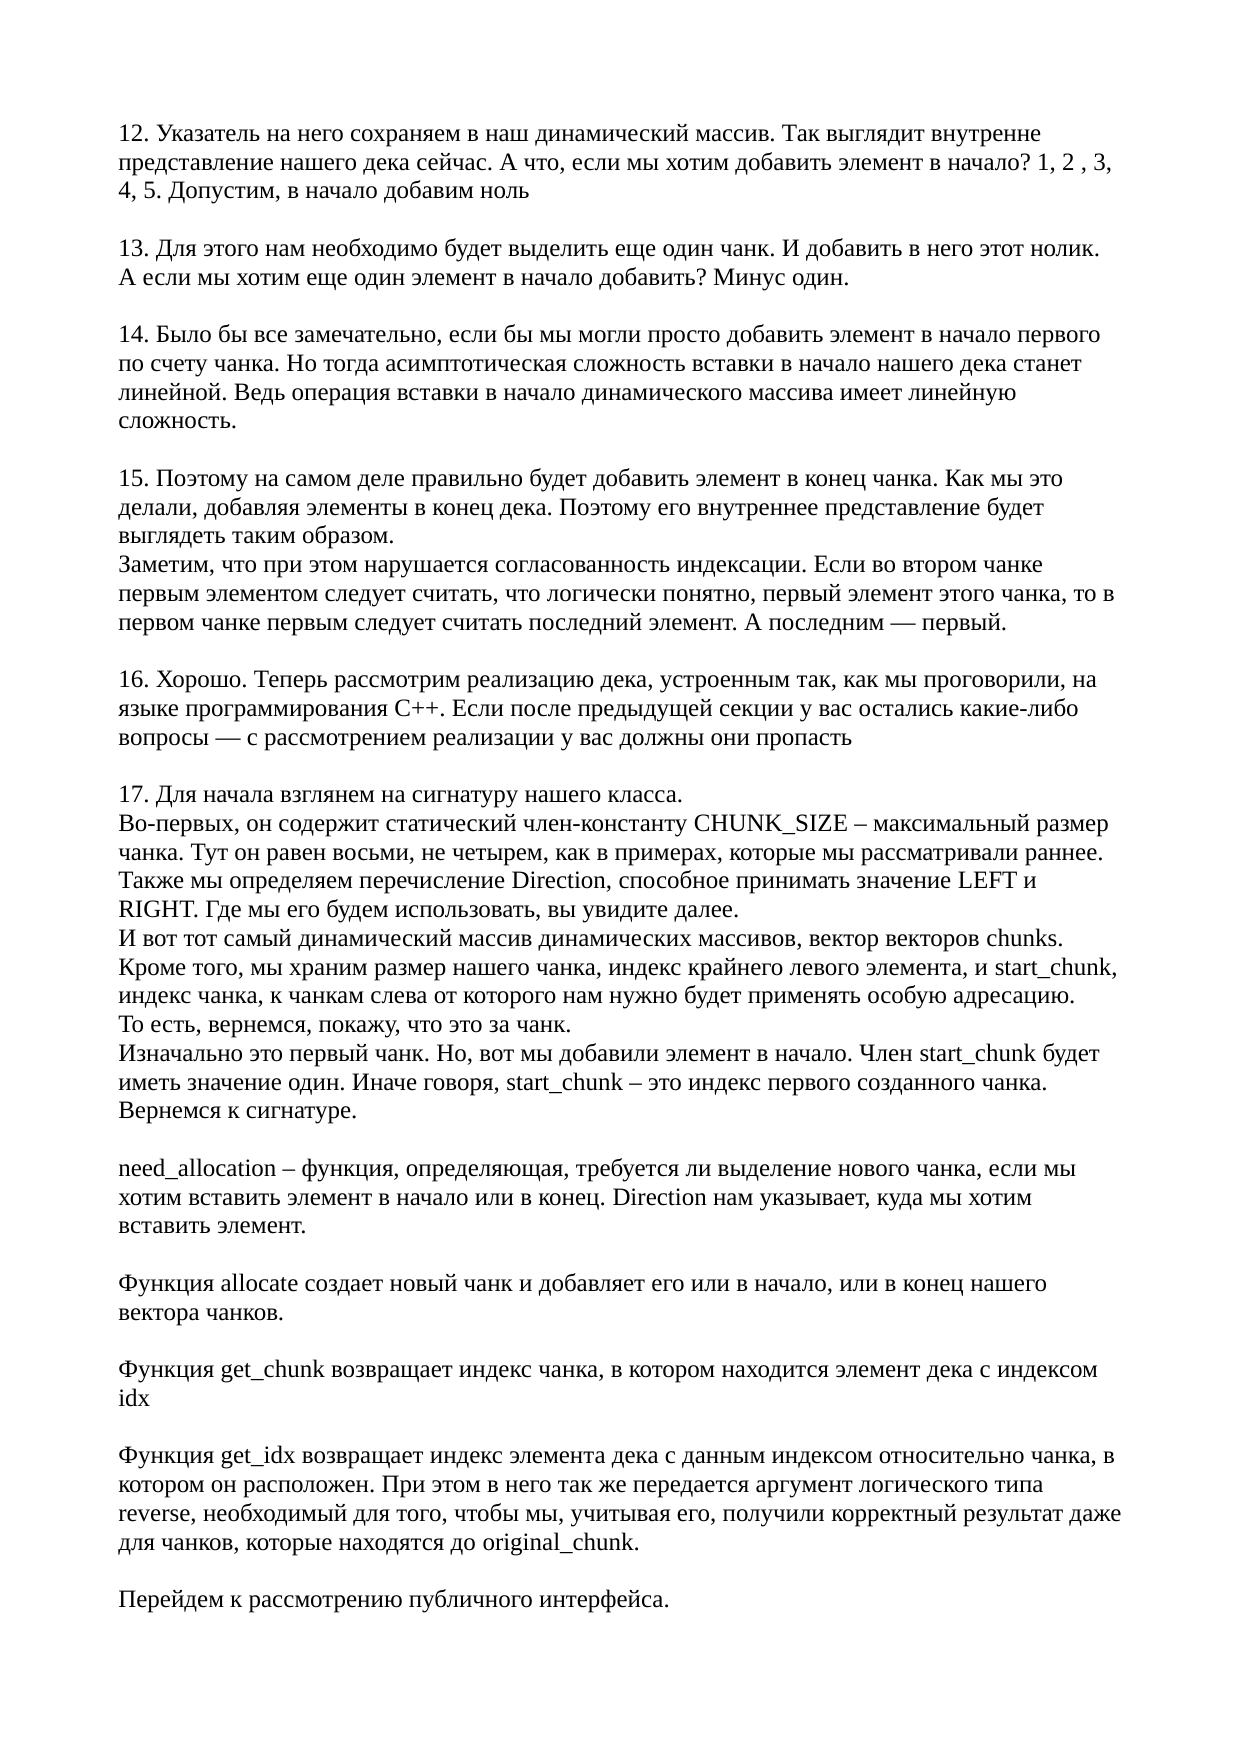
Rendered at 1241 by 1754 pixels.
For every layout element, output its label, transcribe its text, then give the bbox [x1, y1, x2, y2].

text 12. Указатель на него сохраняем в наш динамический массив. Так выглядит внутренне представление нашего дека сейчас. А что, если мы хотим добавить элемент в начало? 1, 2 , 3, 4, 5. Допустим, в начало добавим ноль [118, 118, 1122, 204]
text Перейдем к рассмотрению публичного интерфейса. [118, 1584, 1122, 1613]
text Также мы определяем перечисление Direction, способное принимать значение LEFT и RIGHT. Где мы его будем использовать, вы увидите далее. [118, 866, 1122, 923]
text 16. Хорошо. Теперь рассмотрим реализацию дека, устроенным так, как мы проговорили, на языке программирования С++. Если после предыдущей секции у вас остались какие-либо вопросы — с рассмотрением реализации у вас должны они пропасть [118, 664, 1122, 751]
text Функция get_idx возвращает индекс элемента дека с данным индексом относительно чанка, в котором он расположен. При этом в него так же передается аргумент логического типа reverse, необходимый для того, чтобы мы, учитывая его, получили корректный результат даже для чанков, которые находятся до original_chunk. [118, 1441, 1122, 1556]
text need_allocation – функция, определяющая, требуется ли выделение нового чанка, если мы хотим вставить элемент в начало или в конец. Direction нам указывает, куда мы хотим вставить элемент. [118, 1153, 1122, 1239]
text 13. Для этого нам необходимо будет выделить еще один чанк. И добавить в него этот нолик. А если мы хотим еще один элемент в начало добавить? Минус один. [118, 233, 1122, 291]
text То есть, вернемся, покажу, что это за чанк. [118, 1009, 1122, 1038]
text 15. Поэтому на самом деле правильно будет добавить элемент в конец чанка. Как мы это делали, добавляя элементы в конец дека. Поэтому его внутреннее представление будет выглядеть таким образом. [118, 463, 1122, 549]
text Заметим, что при этом нарушается согласованность индексации. Если во втором чанке первым элементом следует считать, что логически понятно, первый элемент этого чанка, то в первом чанке первым следует считать последний элемент. А последним — первый. [118, 549, 1122, 636]
text Во-первых, он содержит статический член-константу CHUNK_SIZE – максимальный размер чанка. Тут он равен восьми, не четырем, как в примерах, которые мы рассматривали раннее. [118, 808, 1122, 866]
text Изначально это первый чанк. Но, вот мы добавили элемент в начало. Член start_chunk будет иметь значение один. Иначе говоря, start_chunk – это индекс первого созданного чанка. [118, 1038, 1122, 1096]
text Функция allocate создает новый чанк и добавляет его или в начало, или в конец нашего вектора чанков. [118, 1268, 1122, 1326]
text Функция get_chunk возвращает индекс чанка, в котором находится элемент дека с индексом idx [118, 1354, 1122, 1412]
text 17. Для начала взглянем на сигнатуру нашего класса. [118, 779, 1122, 808]
text 14. Было бы все замечательно, если бы мы могли просто добавить элемент в начало первого по счету чанка. Но тогда асимптотическая сложность вставки в начало нашего дека станет линейной. Ведь операция вставки в начало динамического массива имеет линейную сложность. [118, 319, 1122, 434]
text И вот тот самый динамический массив динамических массивов, вектор векторов chunks. Кроме того, мы храним размер нашего чанка, индекс крайнего левого элемента, и start_chunk, индекс чанка, к чанкам слева от которого нам нужно будет применять особую адресацию. [118, 923, 1122, 1009]
text Вернемся к сигнатуре. [118, 1096, 1122, 1124]
